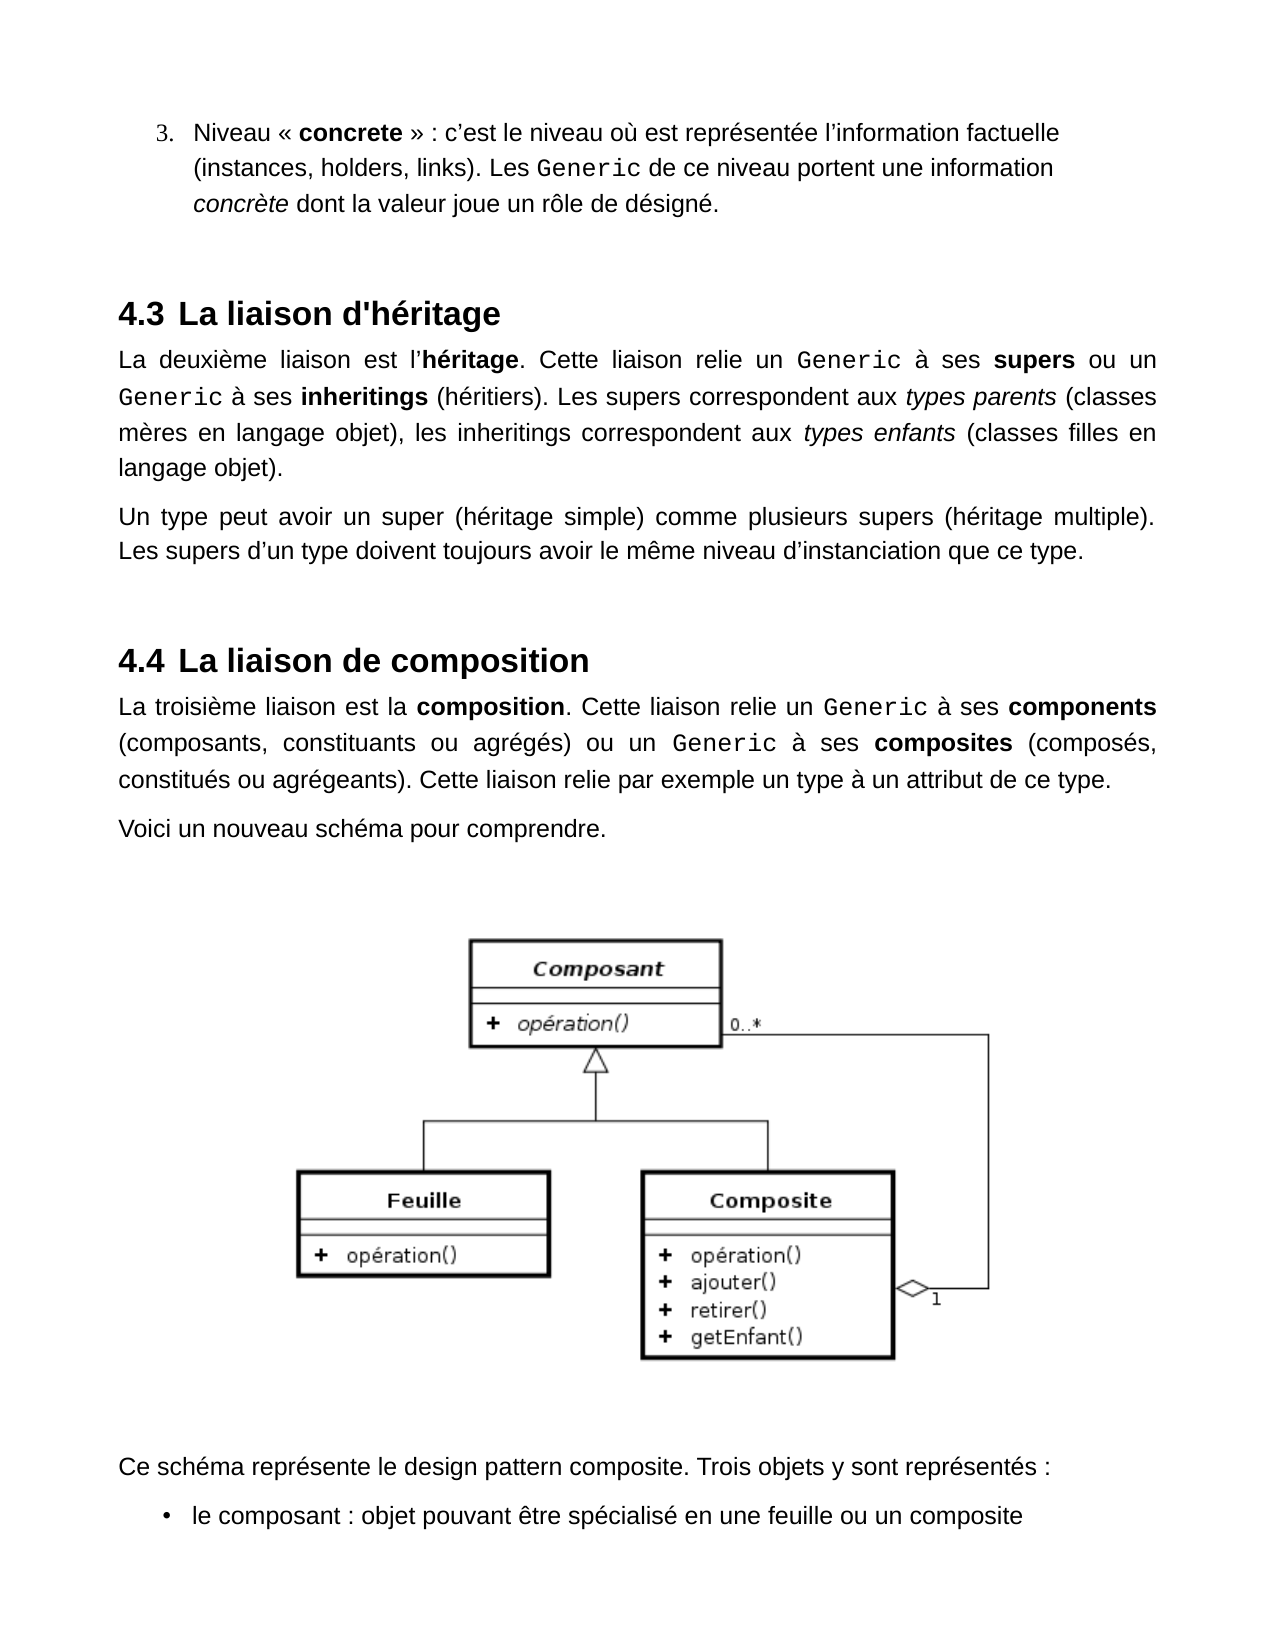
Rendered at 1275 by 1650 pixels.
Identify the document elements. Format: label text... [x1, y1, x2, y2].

text La troisième liaison est la composition. Cette liaison relie un Generic à ses components (composants, constituants ou agrégés) ou un Generic à ses composites (composés, constitués ou agrégeants). Cette liaison relie par exemple un type à un attribut de ce type. [118, 692, 1157, 794]
subtitle La liaison d'héritage [118, 294, 1157, 332]
list le composant : objet pouvant être spécialisé en une feuille ou un composite [162, 1501, 1157, 1530]
text La deuxième liaison est l’héritage. Cette liaison relie un Generic à ses supers ou un Generic à ses inheritings (héritiers). Les supers correspondent aux types parents (classes mères en langage objet), les inheritings correspondent aux types enfants (classes filles en langage objet). [118, 345, 1157, 481]
text Ce schéma représente le design pattern composite. Trois objets y sont représentés : [118, 1452, 1157, 1481]
subtitle La liaison de composition [118, 641, 1157, 679]
picture [262, 912, 1013, 1382]
text Voici un nouveau schéma pour comprendre. [118, 814, 1157, 843]
text Un type peut avoir un super (héritage simple) comme plusieurs supers (héritage multiple). Les supers d’un type doivent toujours avoir le même niveau d’instanciation que ce type. [118, 502, 1157, 565]
list Niveau « concrete » : c’est le niveau où est représentée l’information factuelle (instances, holders, links). Les Generic de ce niveau portent une information concrète dont la valeur joue un rôle de désigné. [156, 118, 1157, 218]
